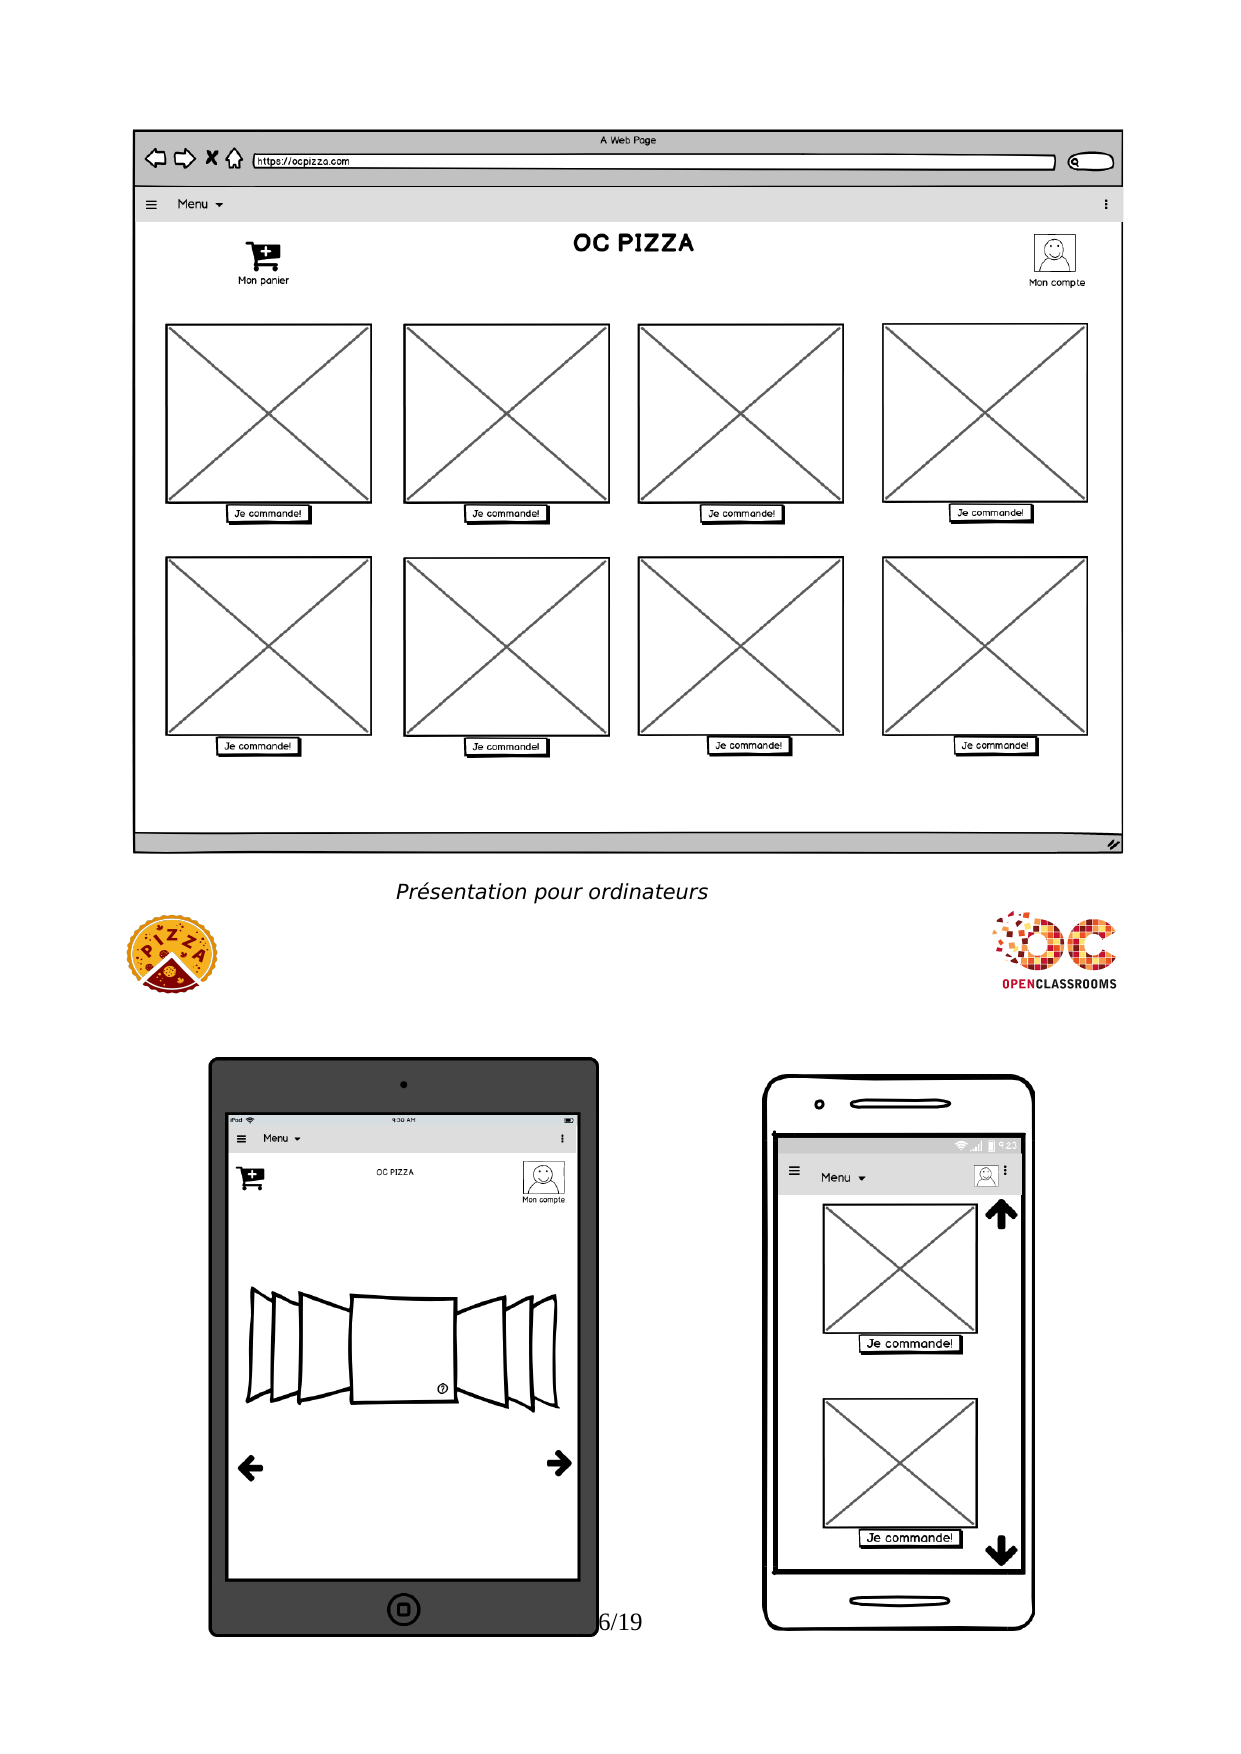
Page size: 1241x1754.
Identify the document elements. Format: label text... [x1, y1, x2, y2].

picture [207, 1055, 600, 1638]
text Présentation pour ordinateurs [118, 880, 1122, 904]
picture [132, 129, 1124, 854]
picture [761, 1074, 1035, 1631]
picture [987, 902, 1121, 997]
picture [117, 907, 227, 1002]
